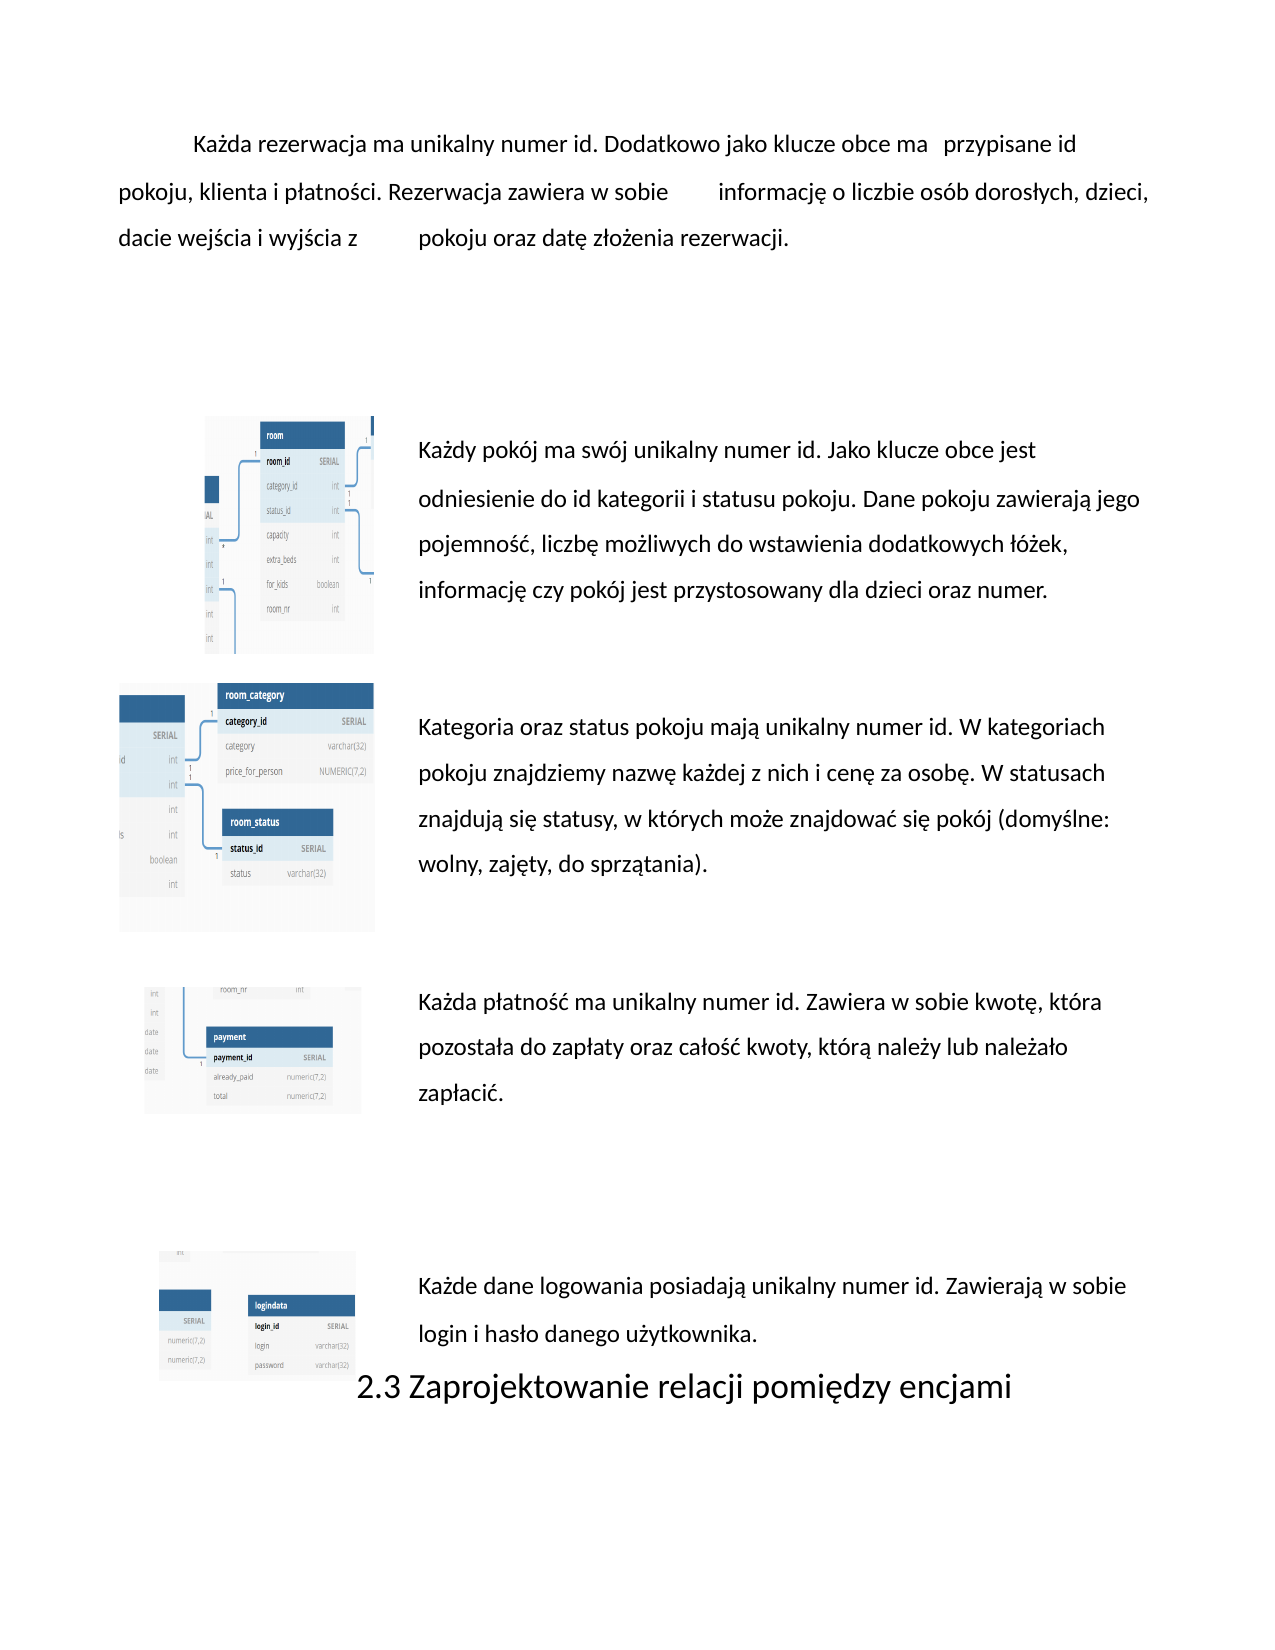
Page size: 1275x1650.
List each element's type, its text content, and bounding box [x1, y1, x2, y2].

text 2.3 Zaprojektowanie relacji pomiędzy encjami [118, 1364, 1157, 1407]
text Każda płatność ma unikalny numer id. Zawiera w sobie kwotę, która pozostała do zapłaty oraz całość kwoty, którą należy lub należało zapłacić. [118, 986, 1157, 1108]
text Kategoria oraz status pokoju mają unikalny numer id. W kategoriach pokoju znajdziemy nazwę każdej z nich i cenę za osobę. W statusach znajdują się statusy, w których może znajdować się pokój (domyślne: wolny, zajęty, do sprzątania). [118, 711, 1157, 879]
text Każda rezerwacja ma unikalny numer id. Dodatkowo jako klucze obce ma przypisane id pokoju, klienta i płatności. Rezerwacja zawiera w sobie informację o liczbie osób dorosłych, dzieci, dacie wejścia i wyjścia z pokoju oraz datę złożenia rezerwacji. [118, 118, 1157, 253]
picture [270, 416, 374, 654]
text [118, 424, 270, 605]
text Każdy pokój ma swój unikalny numer id. Jako klucze obce jest odniesienie do id kategorii i statusu pokoju. Dane pokoju zawierają jego pojemność, liczbę możliwych do wstawienia dodatkowych łóżek, informację czy pokój jest przystosowany dla dzieci oraz numer. [374, 424, 1157, 605]
picture [233, 987, 362, 1114]
text Każde dane logowania posiadają unikalny numer id. Zawierają w sobie login i hasło danego użytkownika. [118, 1260, 1157, 1349]
